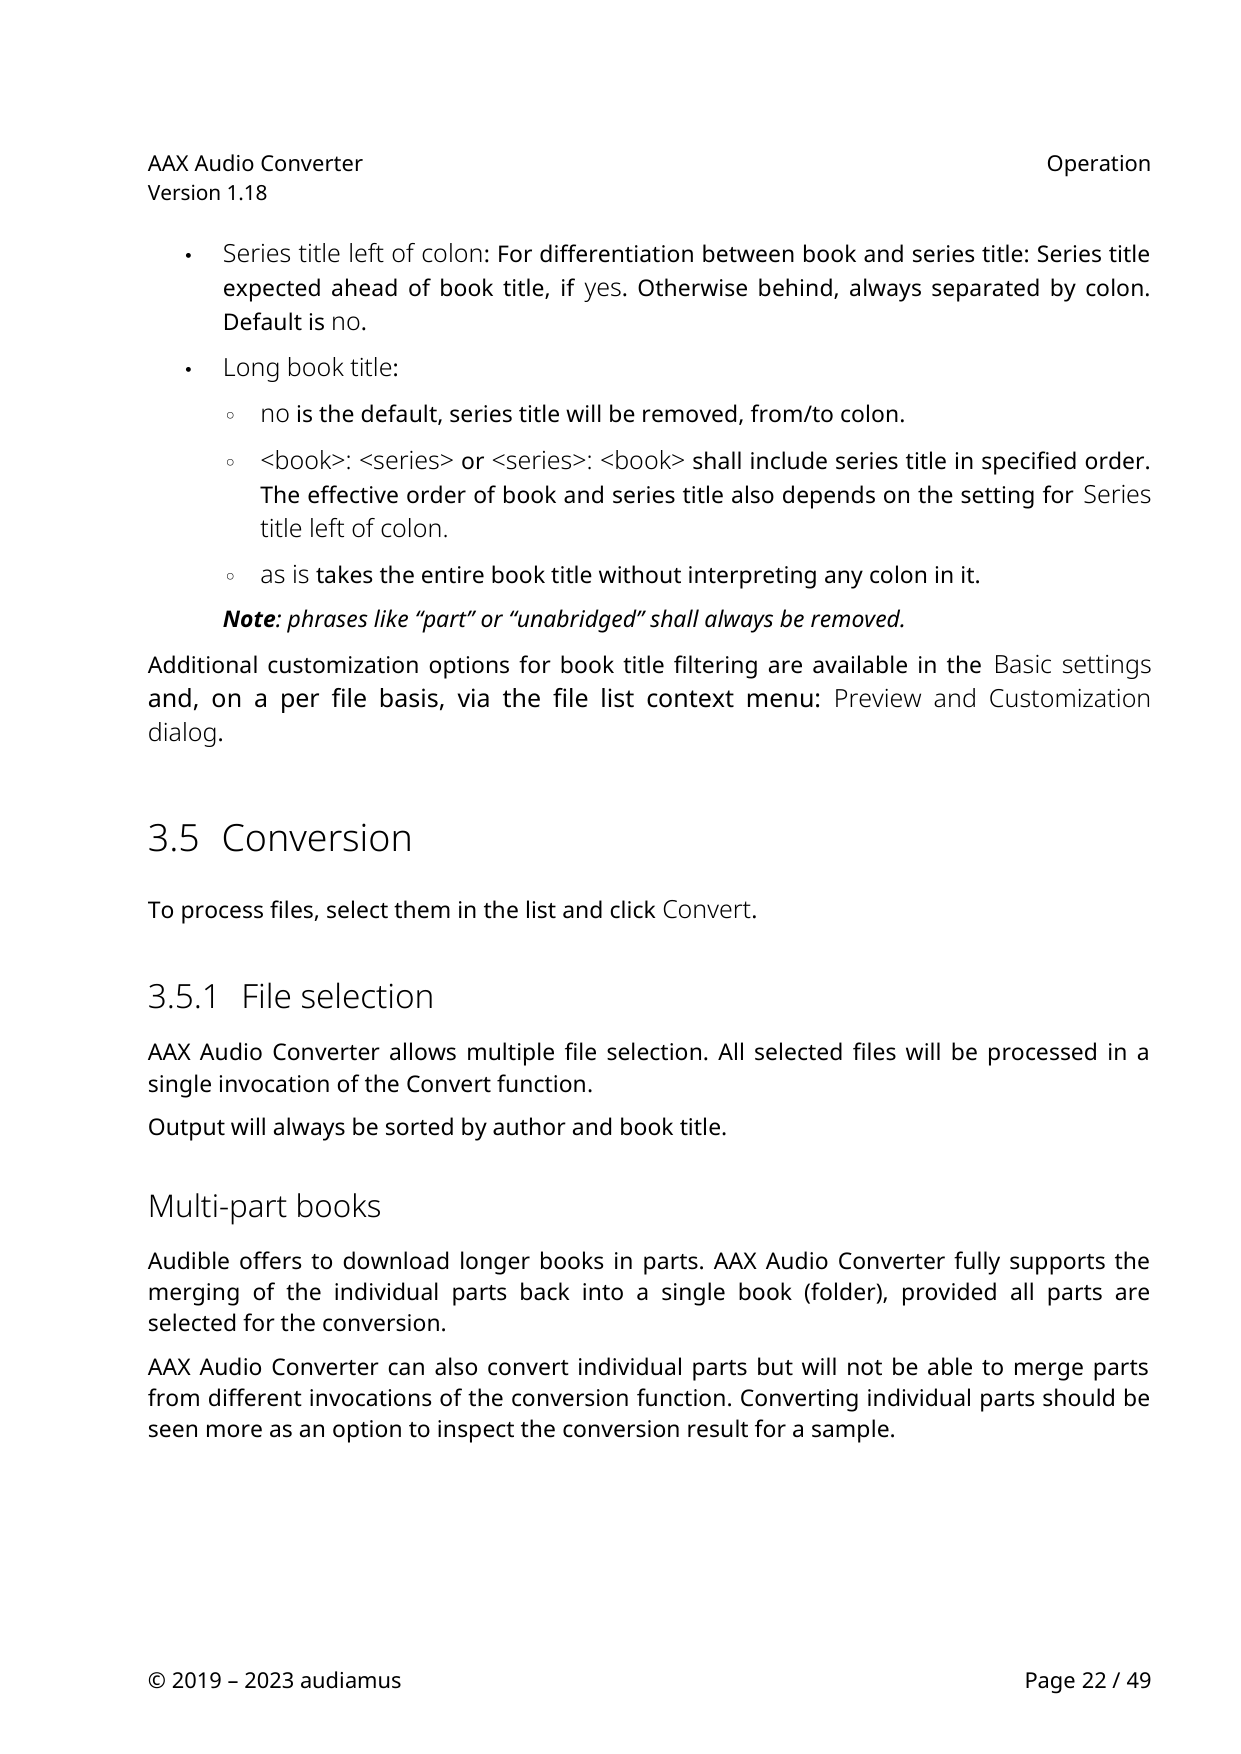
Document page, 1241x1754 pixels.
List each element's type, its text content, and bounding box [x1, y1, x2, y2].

list Long book title: [185, 349, 1152, 383]
text AAX Audio Converter allows multiple file selection. All selected files will be processed in a single invocation of the Convert function. [148, 1036, 1152, 1099]
text Output will always be sorted by author and book title. [148, 1111, 1152, 1142]
list Series title left of colon: For differentiation between book and series title: Series title expected ahead of book title, if yes. Otherwise behind, always separated by colon. Default is no. [185, 235, 1152, 337]
text AAX Audio Converter can also convert individual parts but will not be able to merge parts from different invocations of the conversion function. Converting individual parts should be seen more as an option to inspect the conversion result for a sample. [148, 1351, 1152, 1444]
text Audible offers to download longer books in parts. AAX Audio Converter fully supports the merging of the individual parts back into a single book (folder), provided all parts are selected for the conversion. [148, 1245, 1152, 1338]
text Additional customization options for book title filtering are available in the Basic settings and, on a per file basis, via the file list context menu: Preview and Customization dialog. [148, 647, 1152, 748]
list as is takes the entire book title without interpreting any colon in it. [223, 557, 1152, 591]
subtitle Conversion [148, 811, 1152, 862]
list no is the default, series title will be removed, from/to colon. [223, 396, 1152, 430]
subtitle File selection [148, 973, 1152, 1018]
subtitle Multi-part books [148, 1184, 1152, 1227]
list <book>: <series> or <series>: <book> shall include series title in specified order. The effective order of book and series title also depends on the setting for Series title left of colon. [223, 442, 1152, 544]
text To process files, select them in the list and click Convert. [148, 892, 1152, 926]
list Note: phrases like “part” or “unabridged” shall always be removed. [185, 603, 1152, 634]
